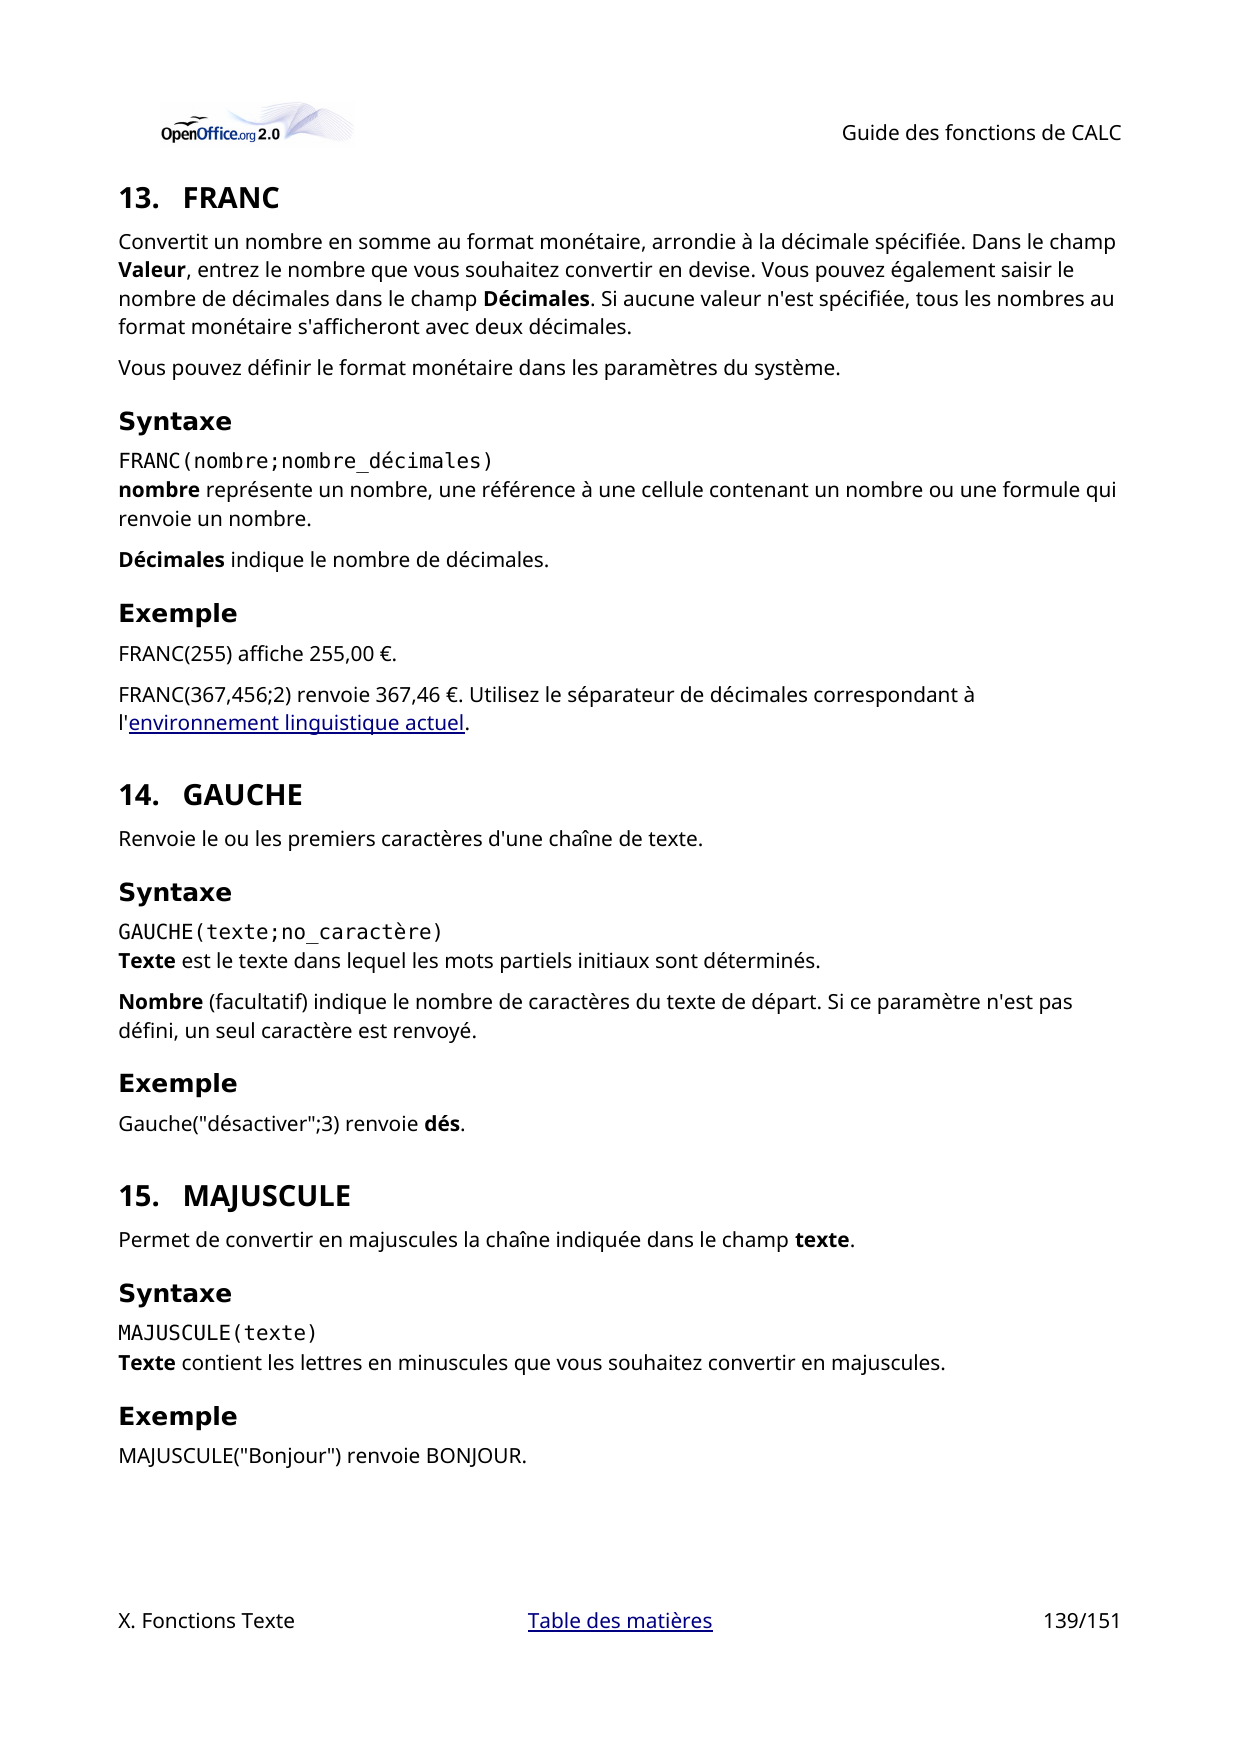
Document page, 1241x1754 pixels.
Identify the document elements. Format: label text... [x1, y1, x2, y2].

text nombre représente un nombre, une référence à une cellule contenant un nombre ou une formule qui renvoie un nombre. [118, 476, 1122, 532]
subtitle Exemple [118, 599, 1122, 628]
subtitle FRANC [118, 177, 1122, 217]
text Décimales indique le nombre de décimales. [118, 545, 1122, 573]
text Nombre (facultatif) indique le nombre de caractères du texte de départ. Si ce paramètre n'est pas défini, un seul caractère est renvoyé. [118, 987, 1122, 1044]
text Texte contient les lettres en minuscules que vous souhaitez convertir en majuscules. [118, 1348, 1122, 1376]
text MAJUSCULE("Bonjour") renvoie BONJOUR. [118, 1441, 1122, 1470]
text Renvoie le ou les premiers caractères d'une chaîne de texte. [118, 824, 1122, 853]
subtitle GAUCHE [118, 774, 1122, 814]
text GAUCHE(texte;no_caractère) [118, 920, 1122, 944]
text Convertit un nombre en somme au format monétaire, arrondie à la décimale spécifiée. Dans le champ Valeur, entrez le nombre que vous souhaitez convertir en devise. Vous pouvez également saisir le nombre de décimales dans le champ Décimales. Si aucune valeur n'est spécifiée, tous les nombres au format monétaire s'afficheront avec deux décimales. [118, 227, 1122, 341]
subtitle Exemple [118, 1402, 1122, 1431]
text Vous pouvez définir le format monétaire dans les paramètres du système. [118, 353, 1122, 382]
text MAJUSCULE(texte) [118, 1321, 1122, 1346]
text Permet de convertir en majuscules la chaîne indiquée dans le champ texte. [118, 1226, 1122, 1254]
text FRANC(367,456;2) renvoie 367,46 €. Utilisez le séparateur de décimales correspondant à l'environnement linguistique actuel. [118, 680, 1122, 737]
subtitle Syntaxe [118, 1279, 1122, 1309]
subtitle Exemple [118, 1070, 1122, 1099]
text FRANC(255) affiche 255,00 €. [118, 639, 1122, 667]
text Gauche("désactiver";3) renvoie dés. [118, 1109, 1122, 1138]
subtitle MAJUSCULE [118, 1175, 1122, 1215]
text Texte est le texte dans lequel les mots partiels initiaux sont déterminés. [118, 946, 1122, 975]
text FRANC(nombre;nombre_décimales) [118, 449, 1122, 473]
subtitle Syntaxe [118, 407, 1122, 437]
subtitle Syntaxe [118, 878, 1122, 907]
